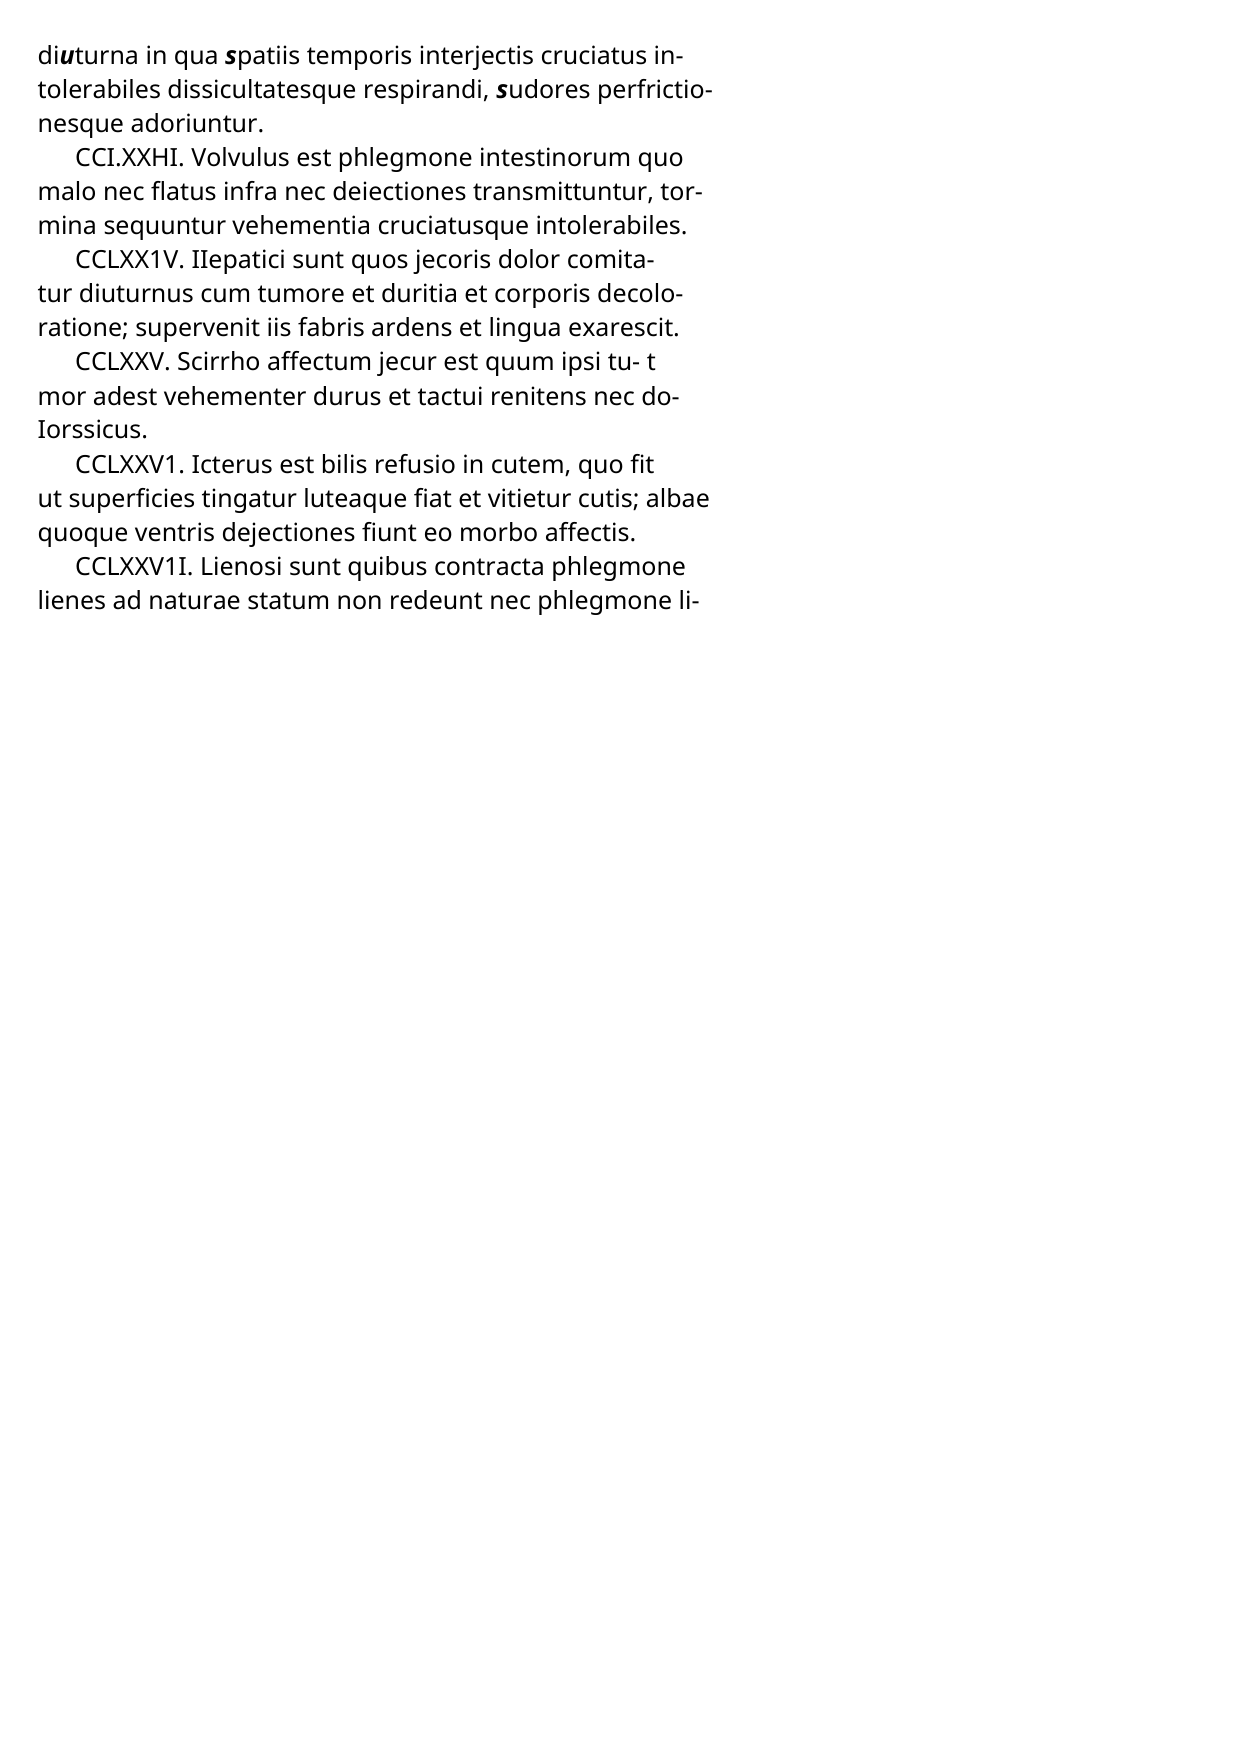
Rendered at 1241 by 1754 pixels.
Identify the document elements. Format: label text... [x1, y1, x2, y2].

text diuturna in qua spatiis temporis interjectis cruciatus in- tolerabiles dissicultatesque respirandi, sudores perfrictio- nesque adoriuntur. [37, 37, 1203, 140]
text CCLXX1V. IIepatici sunt quos jecoris dolor comita- tur diuturnus cum tumore et duritia et corporis decolo- ratione; supervenit iis fabris ardens et lingua exarescit. [37, 242, 1203, 344]
text CCI.XXHI. Volvulus est phlegmone intestinorum quo malo nec flatus infra nec deiectiones transmittuntur, tor- mina sequuntur vehementia cruciatusque intolerabiles. [37, 140, 1203, 242]
text CCLXXV1. Icterus est bilis refusio in cutem, quo fit ut superficies tingatur luteaque fiat et vitietur cutis; albae quoque ventris dejectiones fiunt eo morbo affectis. [37, 446, 1203, 548]
text CCLXXV1I. Lienosi sunt quibus contracta phlegmone lienes ad naturae statum non redeunt nec phlegmone li- [37, 548, 1203, 617]
text CCLXXV. Scirrho affectum jecur est quum ipsi tu- t mor adest vehementer durus et tactui renitens nec do- Iorssicus. [37, 344, 1203, 446]
